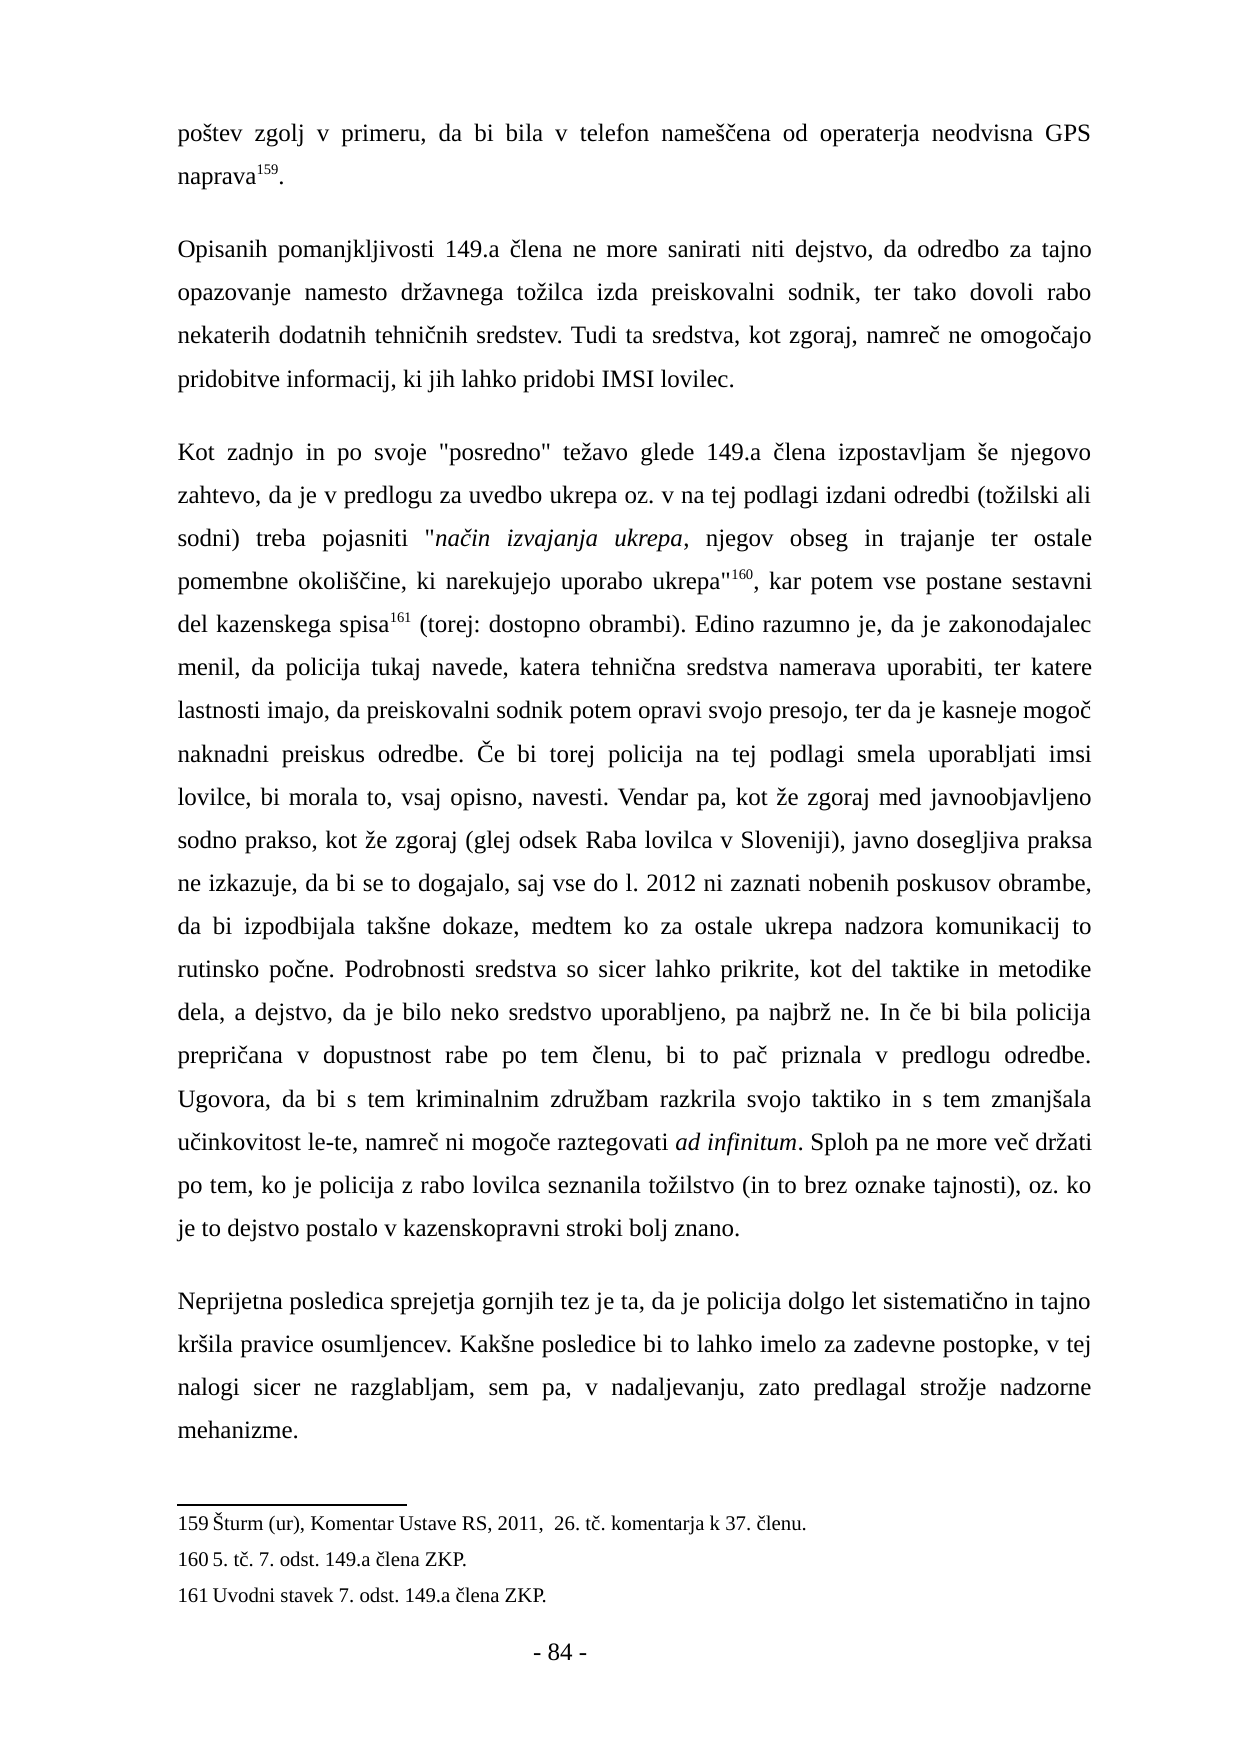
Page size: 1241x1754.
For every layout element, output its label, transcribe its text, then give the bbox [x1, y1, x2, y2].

text Šturm (ur), Komentar Ustave RS, 2011, 26. tč. komentarja k 37. členu. [177, 1511, 1093, 1535]
text Neprijetna posledica sprejetja gornjih tez je ta, da je policija dolgo let sistematično in tajno kršila pravice osumljencev. Kakšne posledice bi to lahko imelo za zadevne postopke, v tej nalogi sicer ne razglabljam, sem pa, v nadaljevanju, zato predlagal strožje nadzorne mehanizme. [177, 1286, 1093, 1444]
text Uvodni stavek 7. odst. 149.a člena ZKP. [177, 1583, 1093, 1607]
text Opisanih pomanjkljivosti 149.a člena ne more sanirati niti dejstvo, da odredbo za tajno opazovanje namesto državnega tožilca izda preiskovalni sodnik, ter tako dovoli rabo nekaterih dodatnih tehničnih sredstev. Tudi ta sredstva, kot zgoraj, namreč ne omogočajo pridobitve informacij, ki jih lahko pridobi IMSI lovilec. [177, 234, 1093, 392]
text Kot zadnjo in po svoje "posredno" težavo glede 149.a člena izpostavljam še njegovo zahtevo, da je v predlogu za uvedbo ukrepa oz. v na tej podlagi izdani odredbi (tožilski ali sodni) treba pojasniti "način izvajanja ukrepa, njegov obseg in trajanje ter ostale pomembne okoliščine, ki narekujejo uporabo ukrepa", kar potem vse postane sestavni del kazenskega spisa (torej: dostopno obrambi). Edino razumno je, da je zakonodajalec menil, da policija tukaj navede, katera tehnična sredstva namerava uporabiti, ter katere lastnosti imajo, da preiskovalni sodnik potem opravi svojo presojo, ter da je kasneje mogoč naknadni preiskus odredbe. Če bi torej policija na tej podlagi smela uporabljati imsi lovilce, bi morala to, vsaj opisno, navesti. Vendar pa, kot že zgoraj med javnoobjavljeno sodno prakso, kot že zgoraj (glej odsek Raba lovilca v Sloveniji), javno dosegljiva praksa ne izkazuje, da bi se to dogajalo, saj vse do l. 2012 ni zaznati nobenih poskusov obrambe, da bi izpodbijala takšne dokaze, medtem ko za ostale ukrepa nadzora komunikacij to rutinsko počne. Podrobnosti sredstva so sicer lahko prikrite, kot del taktike in metodike dela, a dejstvo, da je bilo neko sredstvo uporabljeno, pa najbrž ne. In če bi bila policija prepričana v dopustnost rabe po tem členu, bi to pač priznala v predlogu odredbe. Ugovora, da bi s tem kriminalnim združbam razkrila svojo taktiko in s tem zmanjšala učinkovitost le-te, namreč ni mogoče raztegovati ad infinitum. Sploh pa ne more več držati po tem, ko je policija z rabo lovilca seznanila tožilstvo (in to brez oznake tajnosti), oz. ko je to dejstvo postalo v kazenskopravni stroki bolj znano. [177, 437, 1093, 1242]
text 5. tč. 7. odst. 149.a člena ZKP. [177, 1547, 1093, 1571]
text poštev zgolj v primeru, da bi bila v telefon nameščena od operaterja neodvisna GPS naprava. [177, 118, 1093, 190]
